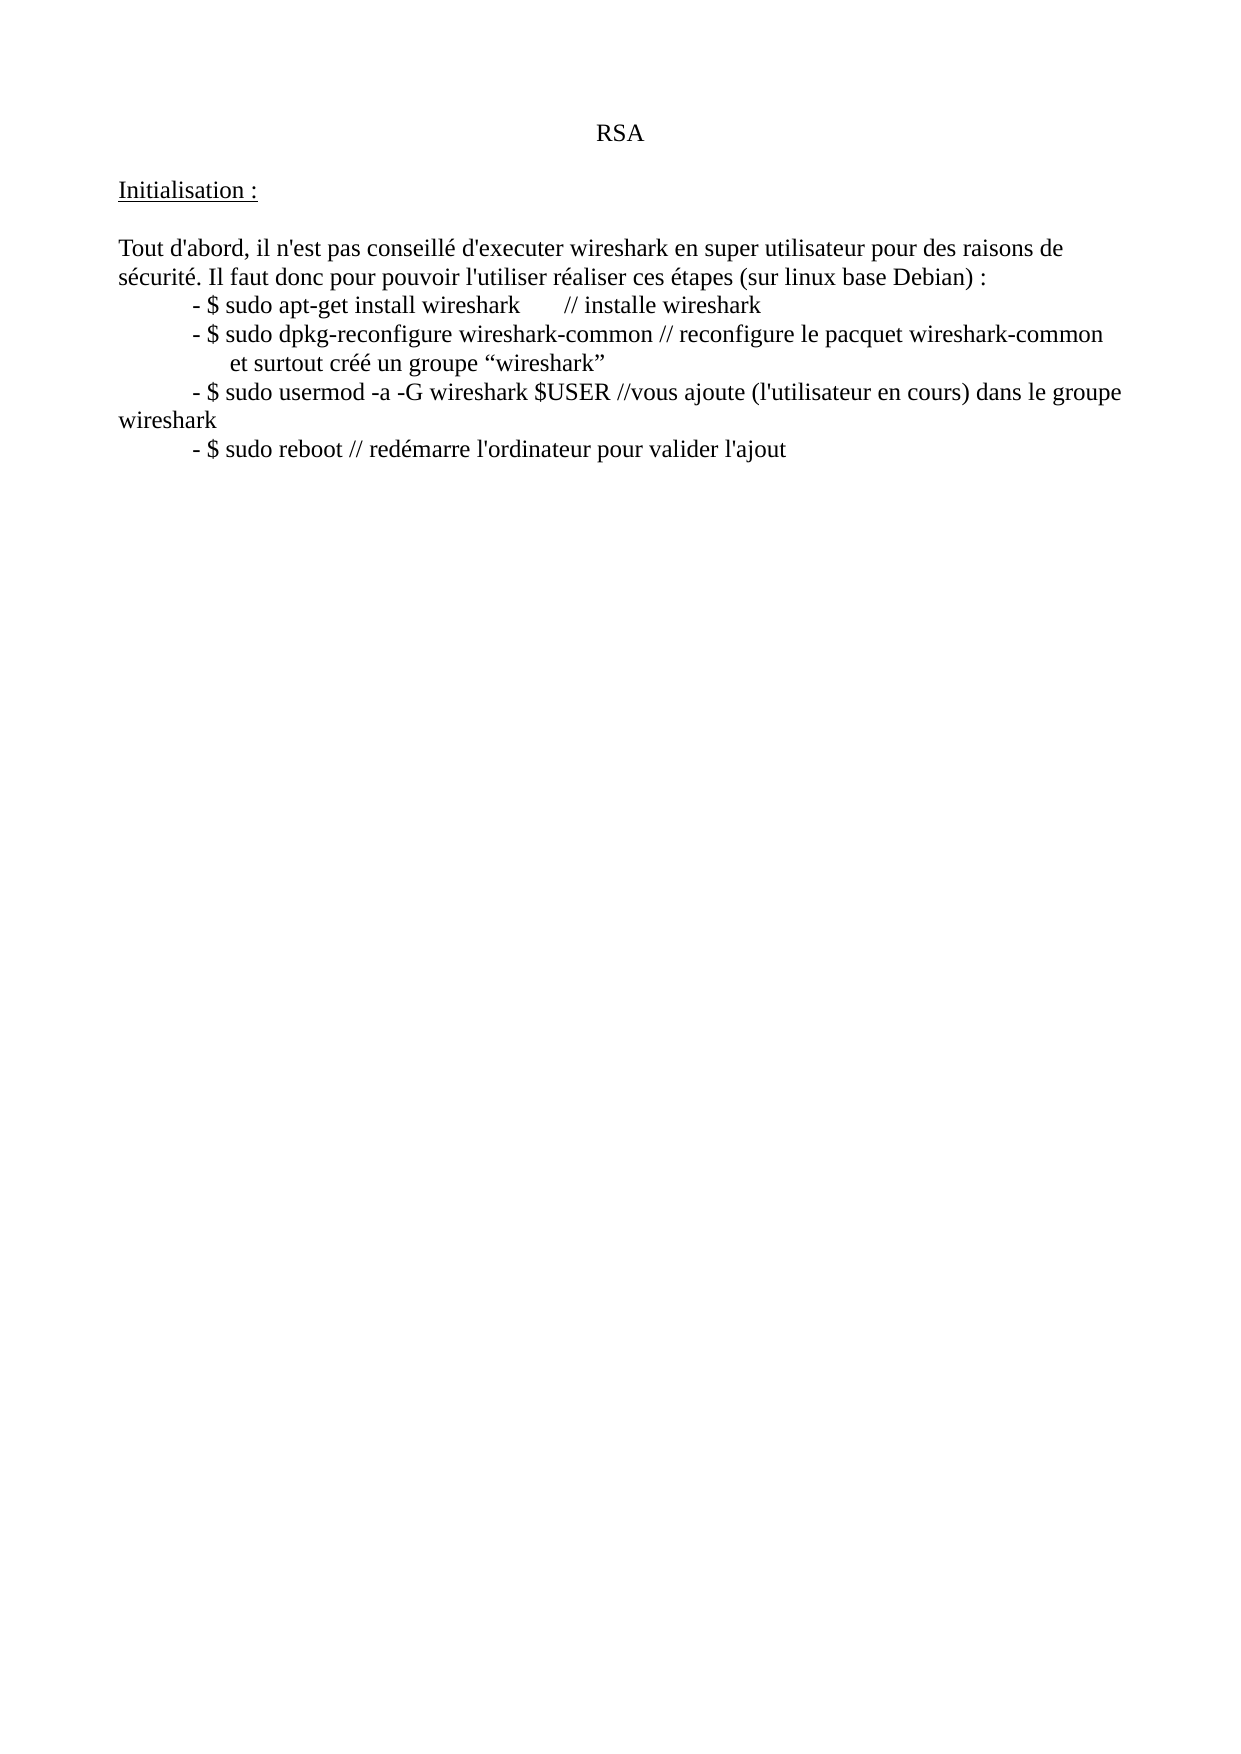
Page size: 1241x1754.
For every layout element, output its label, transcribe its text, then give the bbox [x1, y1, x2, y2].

text Initialisation : [118, 176, 1122, 204]
text - $ sudo dpkg-reconfigure wireshark-common // reconfigure le pacquet wireshark-common et surtout créé un groupe “wireshark” [118, 319, 1122, 377]
text Tout d'abord, il n'est pas conseillé d'executer wireshark en super utilisateur pour des raisons de sécurité. Il faut donc pour pouvoir l'utiliser réaliser ces étapes (sur linux base Debian) : [118, 233, 1122, 291]
text - $ sudo usermod -a -G wireshark $USER //vous ajoute (l'utilisateur en cours) dans le groupe wireshark [118, 377, 1122, 434]
text RSA [118, 118, 1122, 147]
text - $ sudo apt-get install wireshark // installe wireshark [118, 291, 1122, 319]
text - $ sudo reboot // redémarre l'ordinateur pour valider l'ajout [118, 434, 1122, 463]
